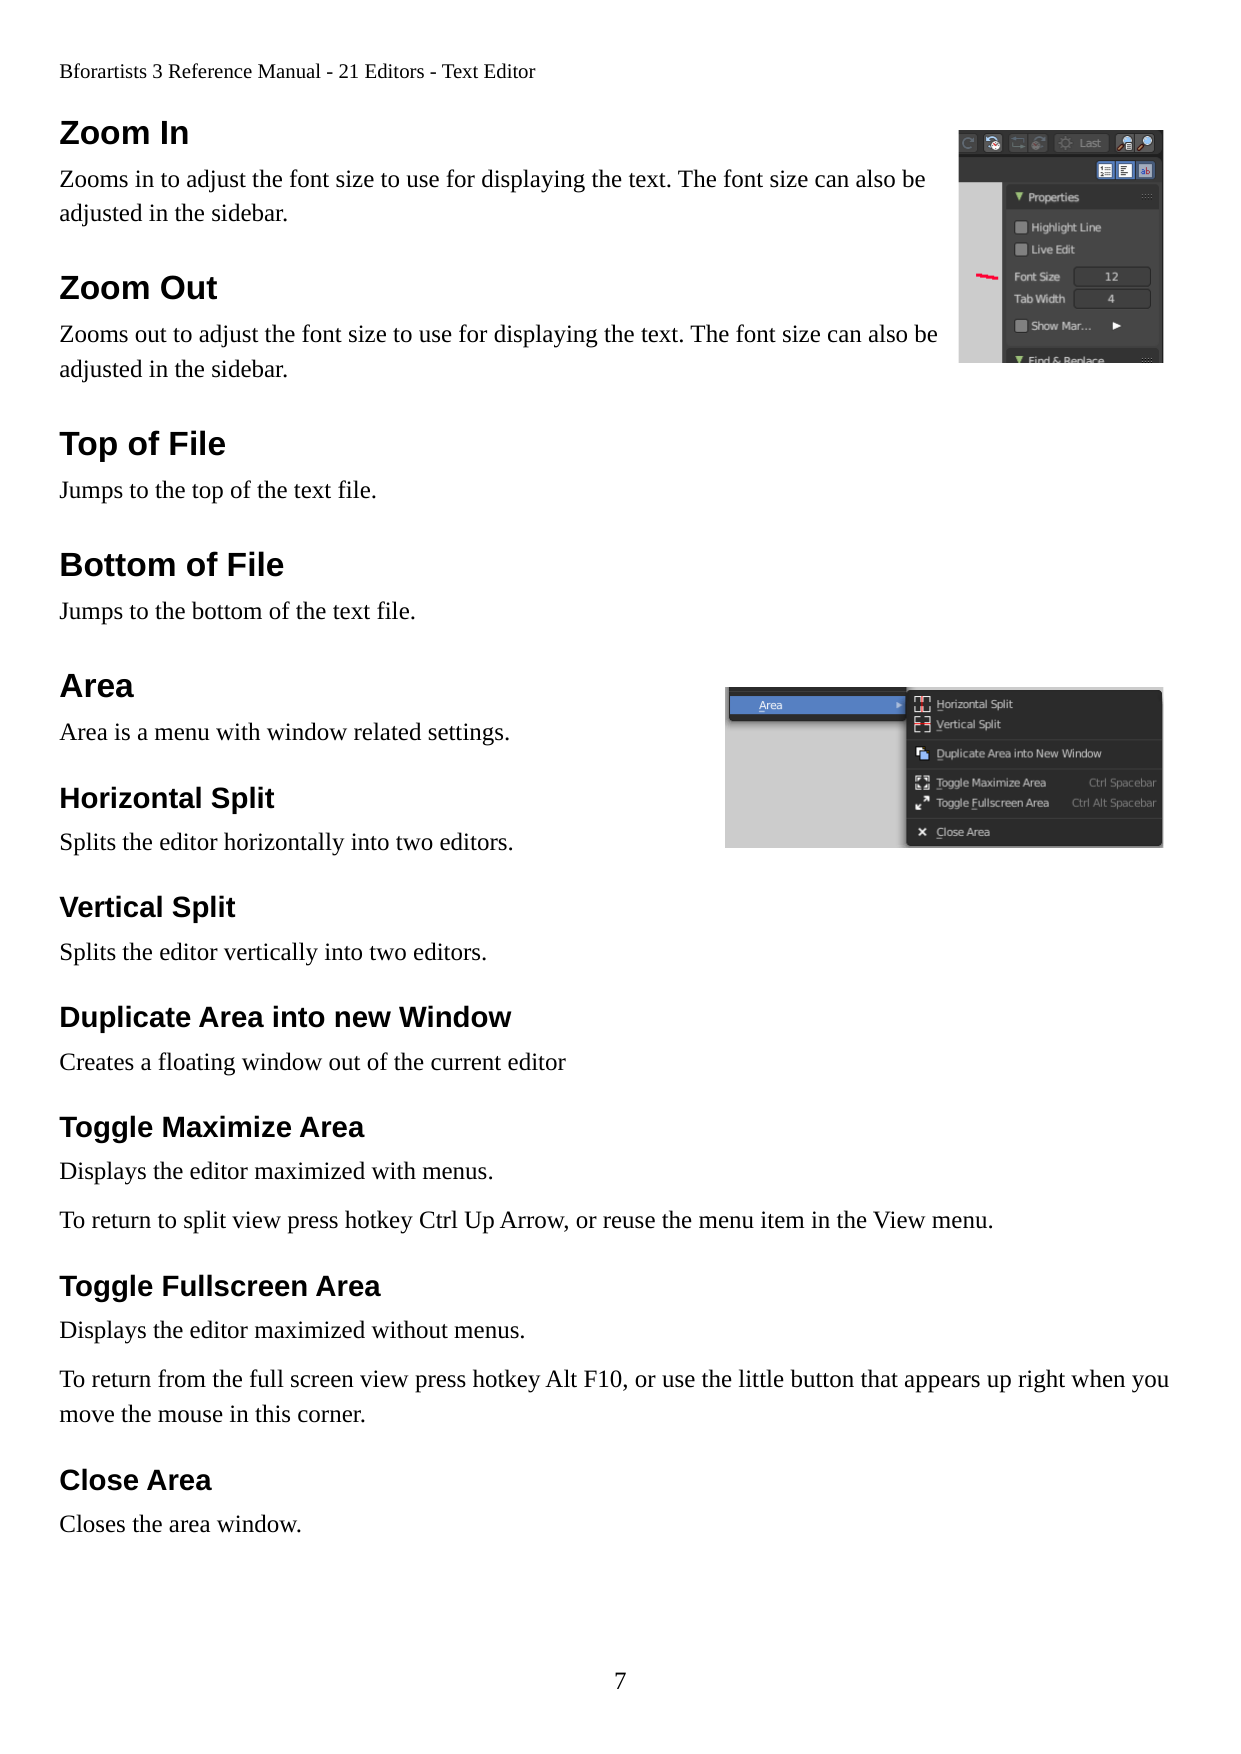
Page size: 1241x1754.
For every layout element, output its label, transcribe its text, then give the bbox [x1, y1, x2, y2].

subtitle Vertical Split [59, 890, 1181, 924]
subtitle Area [59, 666, 1181, 704]
text To return to split view press hotkey Ctrl Up Arrow, or reuse the menu item in the View menu. [59, 1206, 1181, 1234]
text Area is a menu with window related settings. [59, 717, 725, 746]
subtitle Top of File [59, 424, 1181, 462]
subtitle Zoom In [59, 113, 1181, 151]
subtitle Bottom of File [59, 545, 1181, 583]
text Jumps to the bottom of the text file. [59, 596, 1181, 624]
text Displays the editor maximized without menus. [59, 1315, 1181, 1344]
subtitle Close Area [59, 1463, 1181, 1496]
subtitle [1164, 268, 1181, 307]
text Closes the area window. [59, 1509, 1181, 1538]
subtitle Duplicate Area into new Window [59, 1000, 1181, 1034]
subtitle Toggle Fullscreen Area [59, 1269, 1181, 1303]
text To return from the full screen view press hotkey Alt F10, or use the little button that appears up right when you move the mouse in this corner. [59, 1364, 1181, 1428]
text Displays the editor maximized with menus. [59, 1156, 1181, 1185]
subtitle Toggle Maximize Area [59, 1110, 1181, 1144]
text Jumps to the top of the text file. [59, 475, 1181, 503]
subtitle Horizontal Split [59, 781, 725, 814]
text Creates a floating window out of the current editor [59, 1047, 1181, 1075]
picture [958, 130, 1164, 363]
subtitle Zoom Out [59, 268, 958, 307]
text Zooms out to adjust the font size to use for displaying the text. The font size can also be adjusted in the sidebar. [59, 319, 1181, 382]
text Splits the editor vertically into two editors. [59, 937, 1181, 965]
subtitle [1164, 781, 1181, 814]
text Zooms in to adjust the font size to use for displaying the text. The font size can also be adjusted in the sidebar. [59, 164, 958, 227]
picture [725, 687, 1164, 848]
text Splits the editor horizontally into two editors. [59, 827, 1181, 856]
